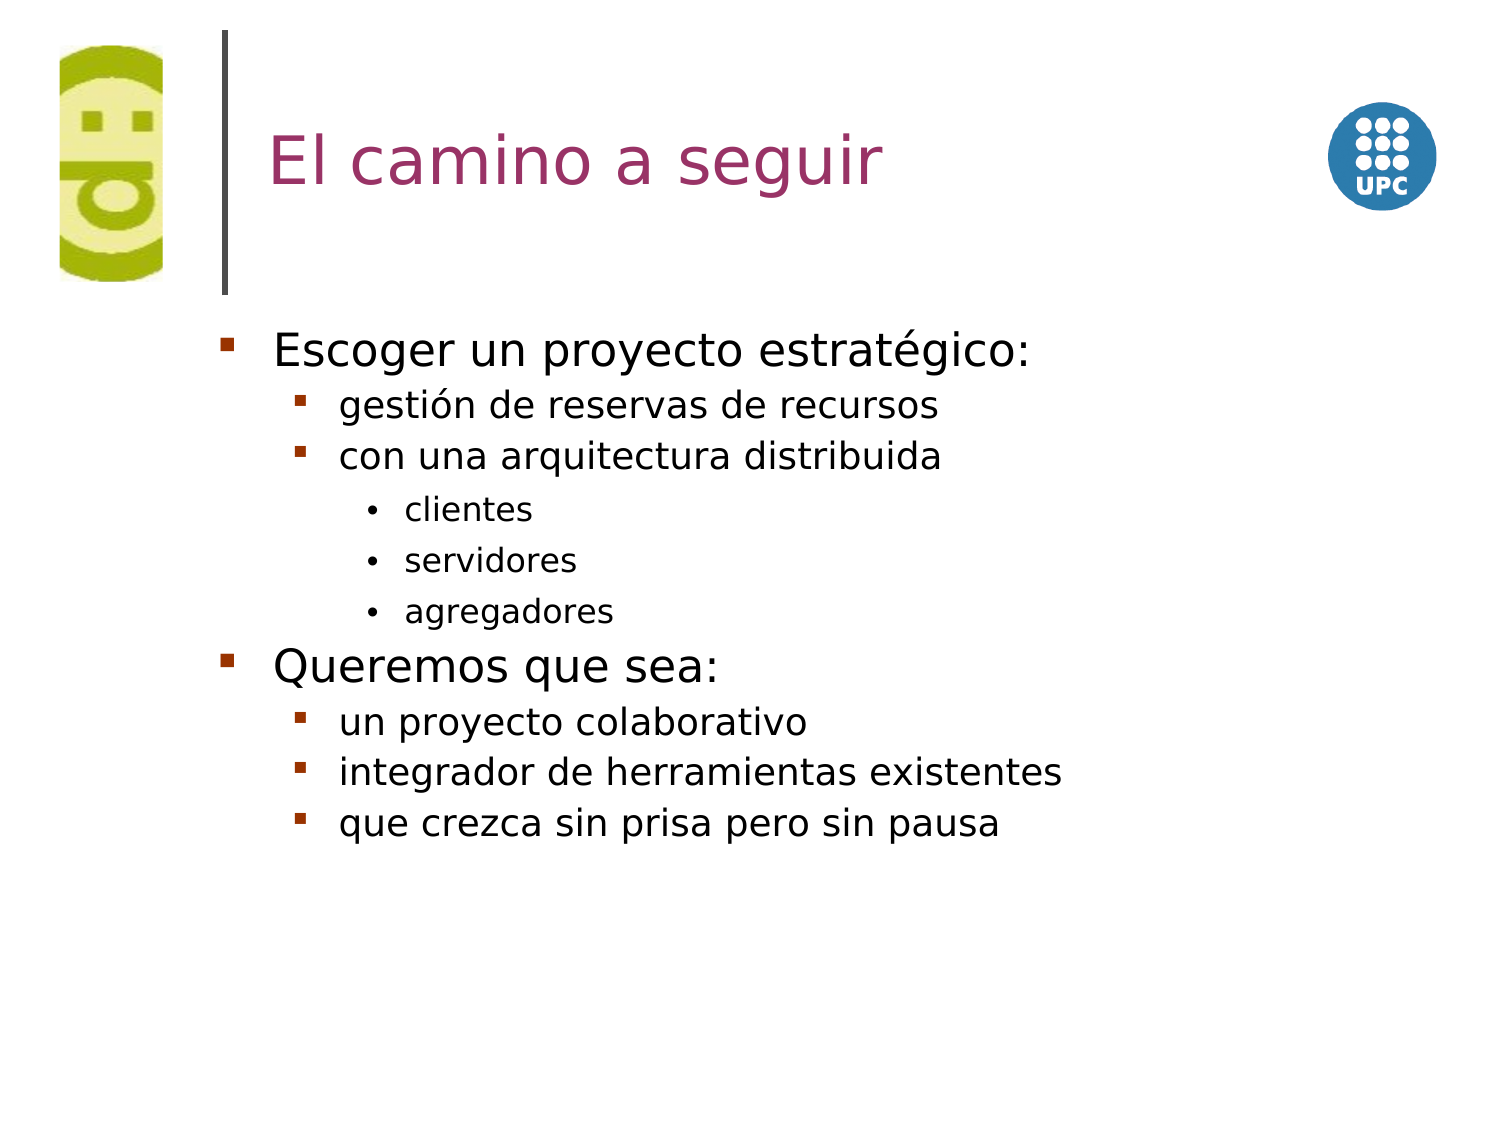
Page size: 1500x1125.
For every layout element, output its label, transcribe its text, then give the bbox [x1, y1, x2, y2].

picture [1329, 96, 1442, 216]
title El camino a seguir [252, 67, 1329, 256]
list Escoger un proyecto estratégico: gestión de reservas de recursos con una arquitectura distribuida clientes servidores agregadores Queremos que sea: un proyecto colaborativo integrador de herramientas existentes que crezca sin prisa pero sin pausa [202, 316, 1329, 1000]
picture [60, 46, 162, 281]
